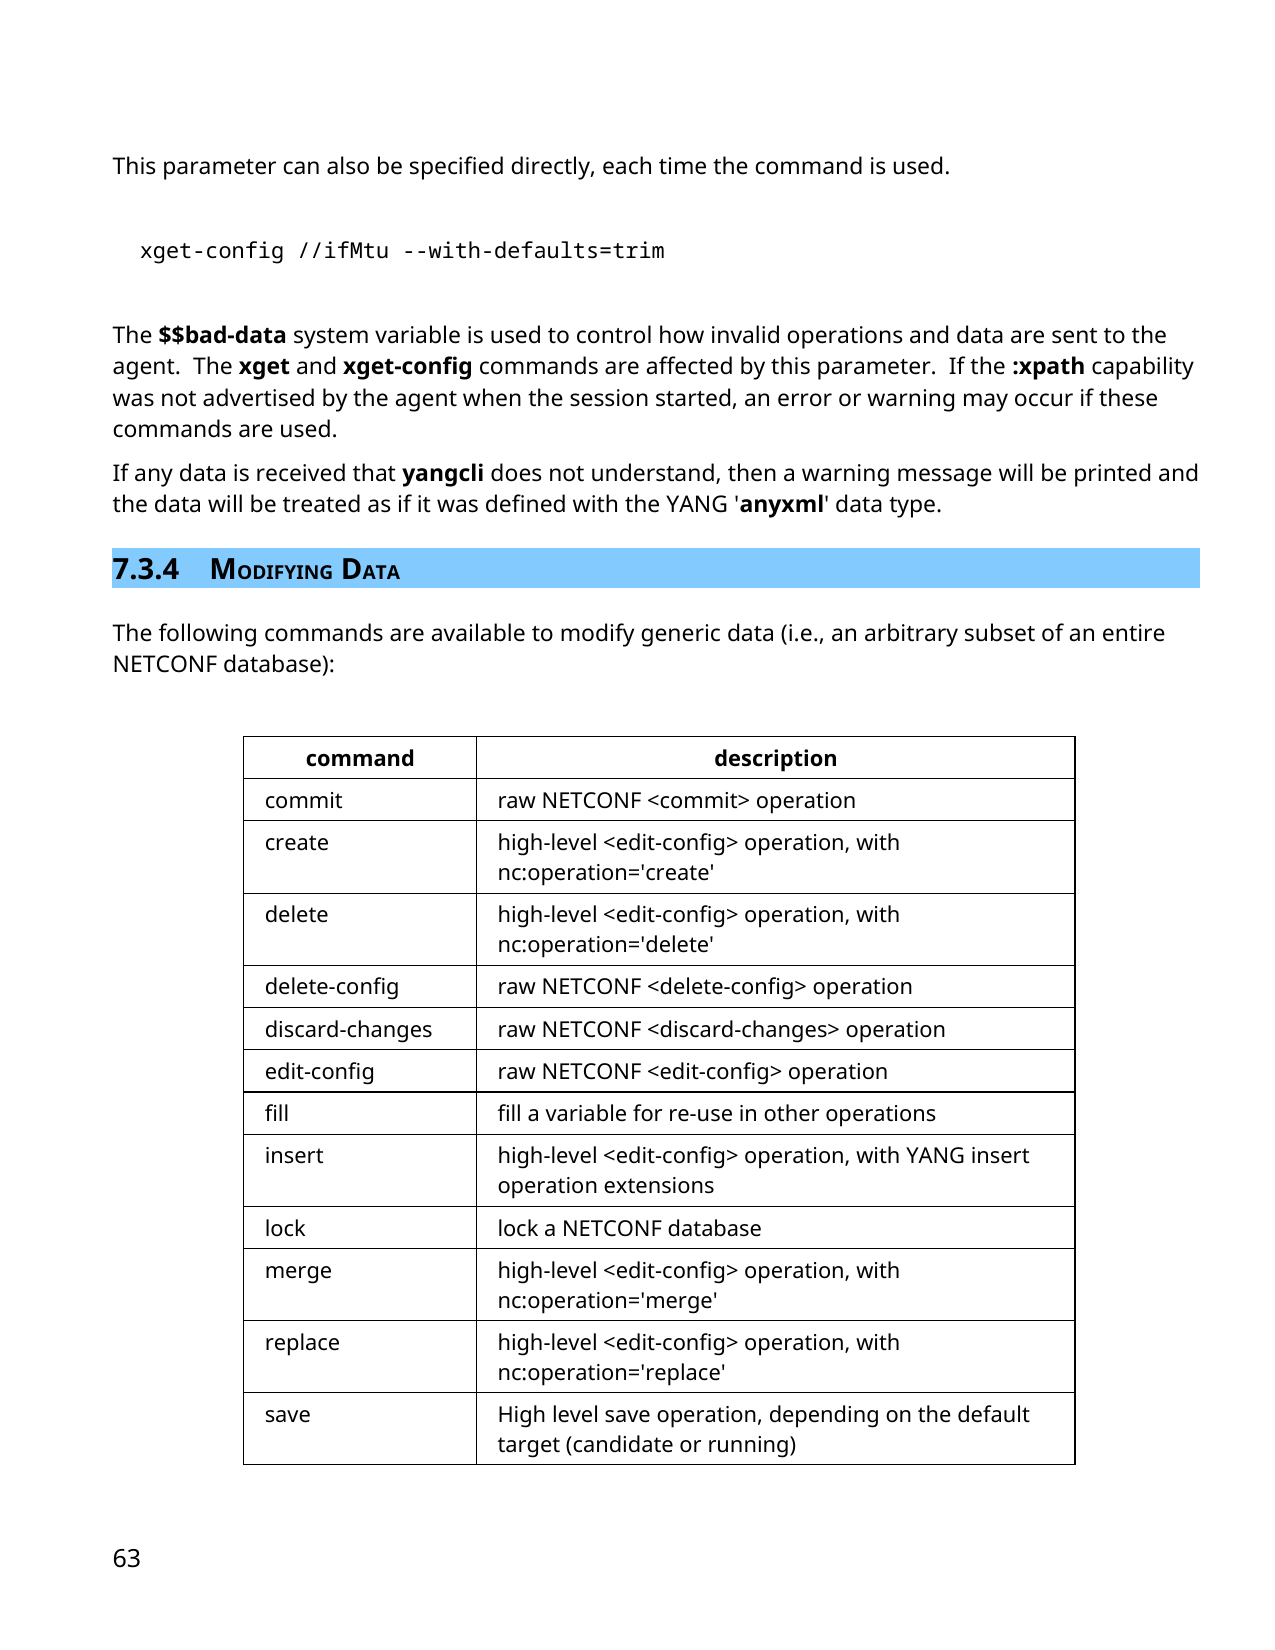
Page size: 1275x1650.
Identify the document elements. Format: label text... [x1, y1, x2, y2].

table_header description [477, 737, 1074, 778]
text The following commands are available to modify generic data (i.e., an arbitrary subset of an entire NETCONF database): [112, 617, 1200, 679]
table_cell merge [244, 1249, 476, 1320]
table_cell High level save operation, depending on the default target (candidate or running) [477, 1393, 1074, 1464]
table_header command [244, 737, 476, 778]
table_cell raw NETCONF <commit> operation [477, 779, 1074, 820]
table_cell insert [244, 1135, 476, 1206]
table_cell lock a NETCONF database [477, 1207, 1074, 1248]
table_cell raw NETCONF <edit-config> operation [477, 1050, 1074, 1091]
table_cell delete [244, 894, 476, 964]
table_cell high-level <edit-config> operation, with nc:operation='create' [477, 821, 1074, 892]
table_cell discard-changes [244, 1008, 476, 1049]
table_cell lock [244, 1207, 476, 1248]
table_cell delete-config [244, 966, 476, 1007]
table_cell edit-config [244, 1050, 476, 1091]
text xget-config //ifMtu --with-defaults=trim [139, 236, 1200, 265]
table_cell commit [244, 779, 476, 820]
table_cell high-level <edit-config> operation, with nc:operation='merge' [477, 1249, 1074, 1320]
table_cell raw NETCONF <delete-config> operation [477, 966, 1074, 1007]
table_cell high-level <edit-config> operation, with YANG insert operation extensions [477, 1135, 1074, 1206]
table_cell fill [244, 1093, 476, 1134]
table_cell save [244, 1393, 476, 1464]
text This parameter can also be specified directly, each time the command is used. [112, 150, 1200, 181]
table_cell replace [244, 1321, 476, 1392]
text If any data is received that yangcli does not understand, then a warning message will be printed and the data will be treated as if it was defined with the YANG 'anyxml' data type. [112, 457, 1200, 519]
table_cell fill a variable for re-use in other operations [477, 1093, 1074, 1134]
table_cell create [244, 821, 476, 892]
table_cell raw NETCONF <discard-changes> operation [477, 1008, 1074, 1049]
subtitle Modifying Data [112, 548, 1200, 588]
table_cell high-level <edit-config> operation, with nc:operation='replace' [477, 1321, 1074, 1392]
text The $$bad-data system variable is used to control how invalid operations and data are sent to the agent. The xget and xget-config commands are affected by this parameter. If the :xpath capability was not advertised by the agent when the session started, an error or warning may occur if these commands are used. [112, 319, 1200, 444]
table_cell high-level <edit-config> operation, with nc:operation='delete' [477, 894, 1074, 964]
